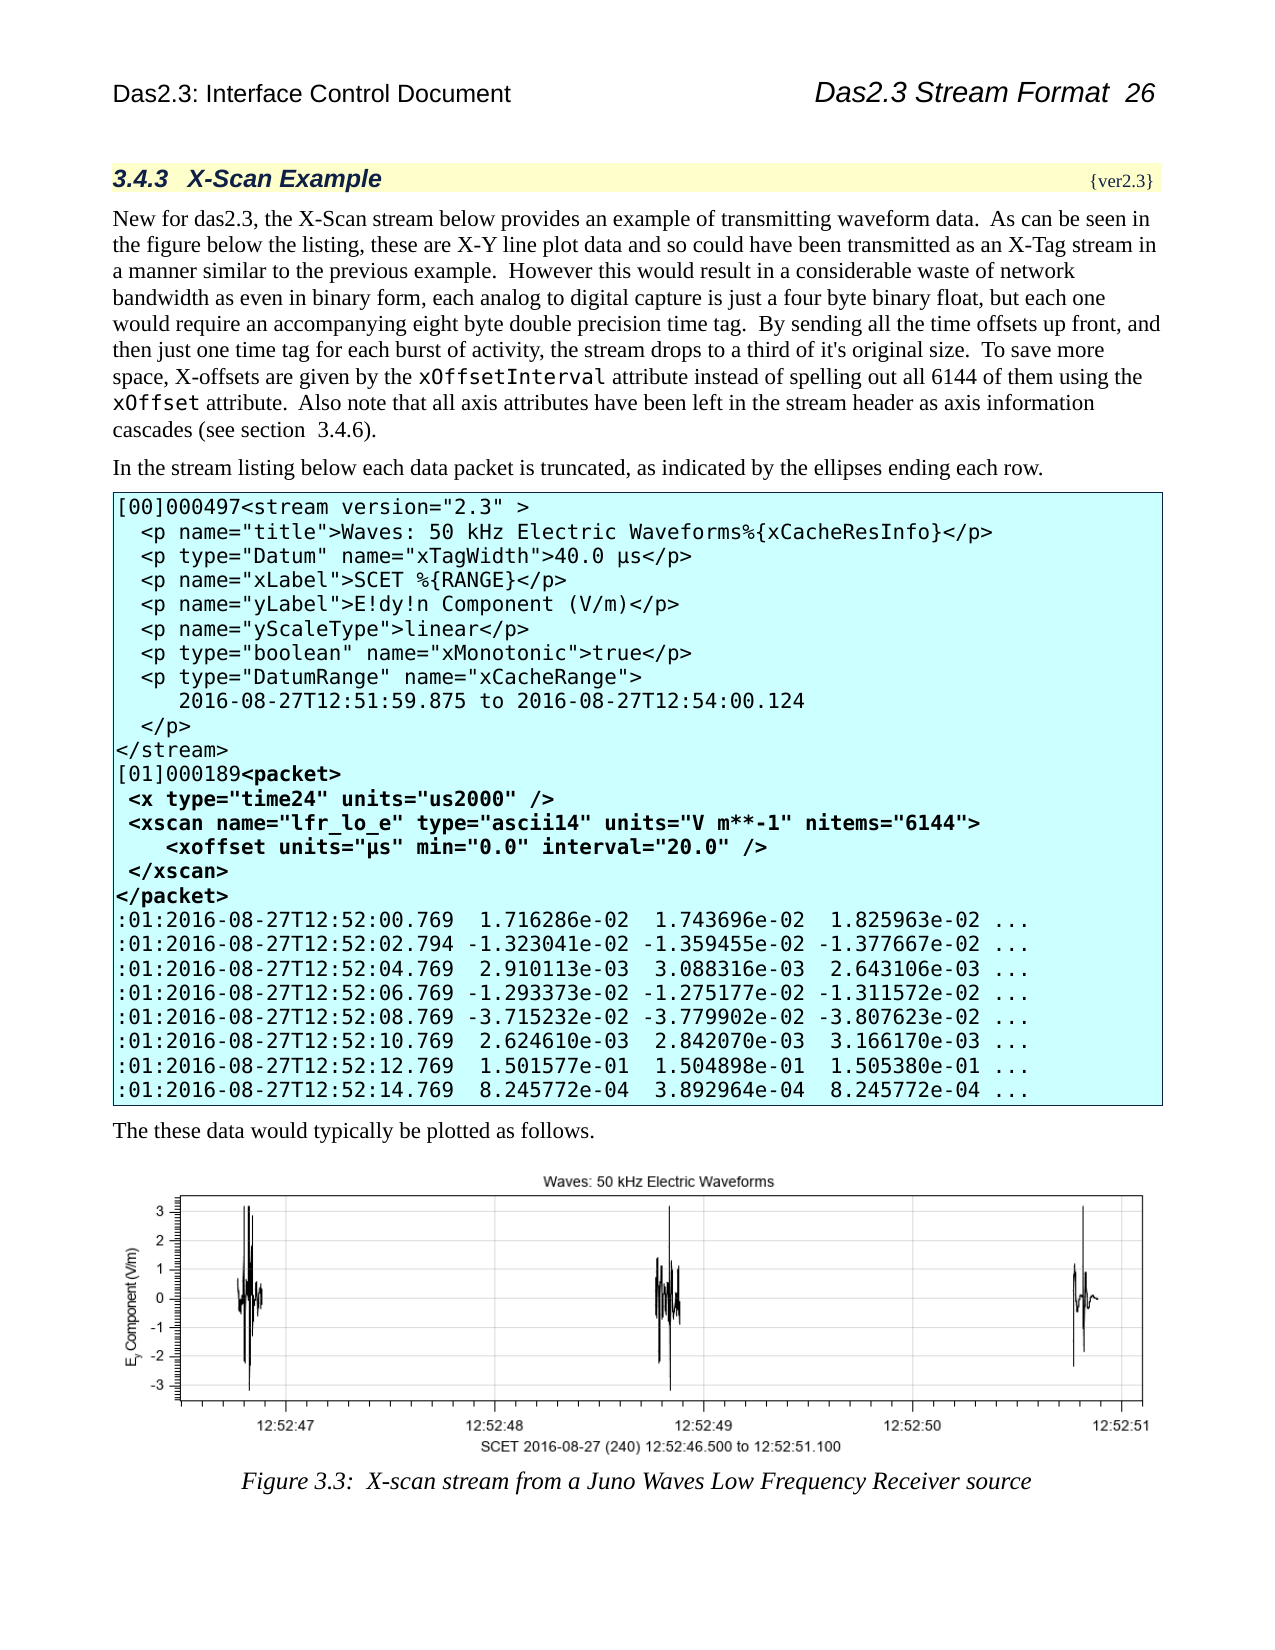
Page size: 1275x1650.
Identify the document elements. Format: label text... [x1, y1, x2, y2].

text 2016-08-27T12:51:59.875 to 2016-08-27T12:54:00.124 [114, 686, 1162, 711]
text <p name="yScaleType">linear</p> [114, 614, 1162, 638]
text <xscan name="lfr_lo_e" type="ascii14" units="V m**-1" nitems="6144"> [114, 808, 1162, 832]
text <xoffset units="μs" min="0.0" interval="20.0" /> [114, 832, 1162, 856]
text [01]000189<packet> [114, 759, 1162, 783]
text <p type="Datum" name="xTagWidth">40.0 μs</p> [114, 541, 1162, 565]
text :01:2016-08-27T12:52:14.769 8.245772e-04 3.892964e-04 8.245772e-04 ... [114, 1075, 1162, 1105]
text In the stream listing below each data packet is truncated, as indicated by the ellipses ending each row. [112, 454, 1162, 480]
text :01:2016-08-27T12:52:00.769 1.716286e-02 1.743696e-02 1.825963e-02 ... [114, 905, 1162, 929]
text <p name="xLabel">SCET %{RANGE}</p> [114, 565, 1162, 589]
text </xscan> [114, 856, 1162, 881]
text :01:2016-08-27T12:52:06.769 -1.293373e-02 -1.275177e-02 -1.311572e-02 ... [114, 978, 1162, 1002]
text [00]000497<stream version="2.3" > [114, 493, 1162, 517]
text Figure 3.3: X-scan stream from a Juno Waves Low Frequency Receiver source [112, 1461, 1162, 1494]
picture [112, 1168, 1163, 1461]
text New for das2.3, the X-Scan stream below provides an example of transmitting waveform data. As can be seen in the figure below the listing, these are X-Y line plot data and so could have been transmitted as an X-Tag stream in a manner similar to the previous example. However this would result in a considerable waste of network bandwidth as even in binary form, each analog to digital capture is just a four byte binary float, but each one would require an accompanying eight byte double precision time tag. By sending all the time offsets up front, and then just one time tag for each burst of activity, the stream drops to a third of it's original size. To save more space, X-offsets are given by the xOffsetInterval attribute instead of spelling out all 6144 of them using the xOffset attribute. Also note that all axis attributes have been left in the stream header as axis information cascades (see section 3.4.6). [112, 205, 1162, 442]
text :01:2016-08-27T12:52:04.769 2.910113e-03 3.088316e-03 2.643106e-03 ... [114, 953, 1162, 978]
text <p type="DatumRange" name="xCacheRange"> [114, 662, 1162, 686]
text :01:2016-08-27T12:52:08.769 -3.715232e-02 -3.779902e-02 -3.807623e-02 ... [114, 1002, 1162, 1026]
text </stream> [114, 735, 1162, 759]
text :01:2016-08-27T12:52:10.769 2.624610e-03 2.842070e-03 3.166170e-03 ... [114, 1026, 1162, 1051]
text </p> [114, 711, 1162, 735]
text <p name="title">Waves: 50 kHz Electric Waveforms%{xCacheResInfo}</p> [114, 517, 1162, 541]
text <p name="yLabel">E!dy!n Component (V/m)</p> [114, 589, 1162, 614]
text :01:2016-08-27T12:52:02.794 -1.323041e-02 -1.359455e-02 -1.377667e-02 ... [114, 929, 1162, 953]
subtitle X-Scan Example {ver2.3} [112, 163, 1162, 192]
text The these data would typically be plotted as follows. [112, 1117, 1162, 1144]
text :01:2016-08-27T12:52:12.769 1.501577e-01 1.504898e-01 1.505380e-01 ... [114, 1051, 1162, 1075]
text <p type="boolean" name="xMonotonic">true</p> [114, 638, 1162, 662]
text </packet> [114, 881, 1162, 905]
text <x type="time24" units="us2000" /> [114, 783, 1162, 808]
